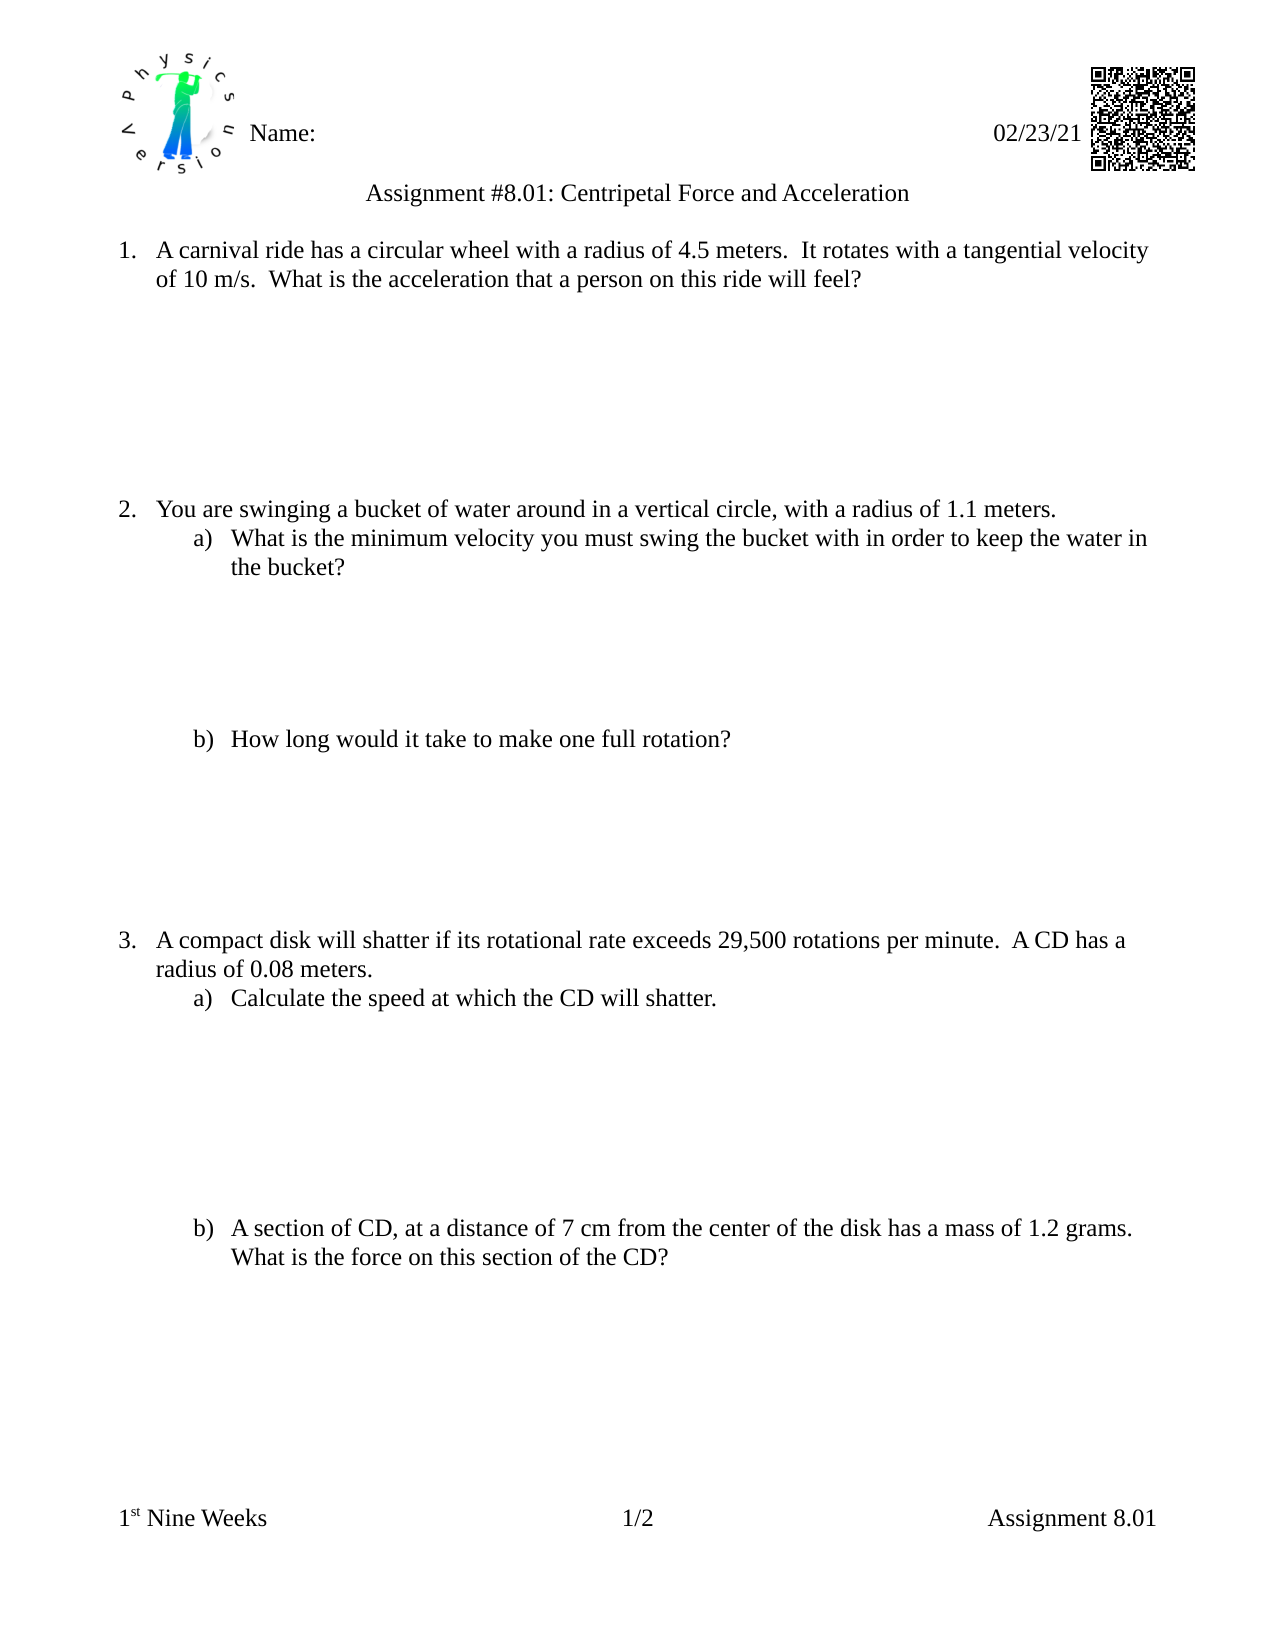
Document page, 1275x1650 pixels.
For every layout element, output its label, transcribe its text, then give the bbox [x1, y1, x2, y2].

list Calculate the speed at which the CD will shatter. [193, 983, 1157, 1012]
picture [1082, 58, 1203, 179]
list A section of CD, at a distance of 7 cm from the center of the disk has a mass of 1.2 grams. What is the force on this section of the CD? [193, 1213, 1157, 1271]
list What is the minimum velocity you must swing the bucket with in order to keep the water in the bucket? [193, 523, 1157, 581]
list A carnival ride has a circular wheel with a radius of 4.5 meters. It rotates with a tangential velocity of 10 m/s. What is the acceleration that a person on this ride will feel? [118, 236, 1157, 293]
text Assignment #8.01: Centripetal Force and Acceleration [118, 176, 1157, 207]
list How long would it take to make one full rotation? [193, 724, 1157, 753]
list You are swinging a bucket of water around in a vertical circle, with a radius of 1.1 meters. [118, 494, 1157, 523]
list A compact disk will shatter if its rotational rate exceeds 29,500 rotations per minute. A CD has a radius of 0.08 meters. [118, 926, 1157, 983]
picture [121, 53, 235, 174]
